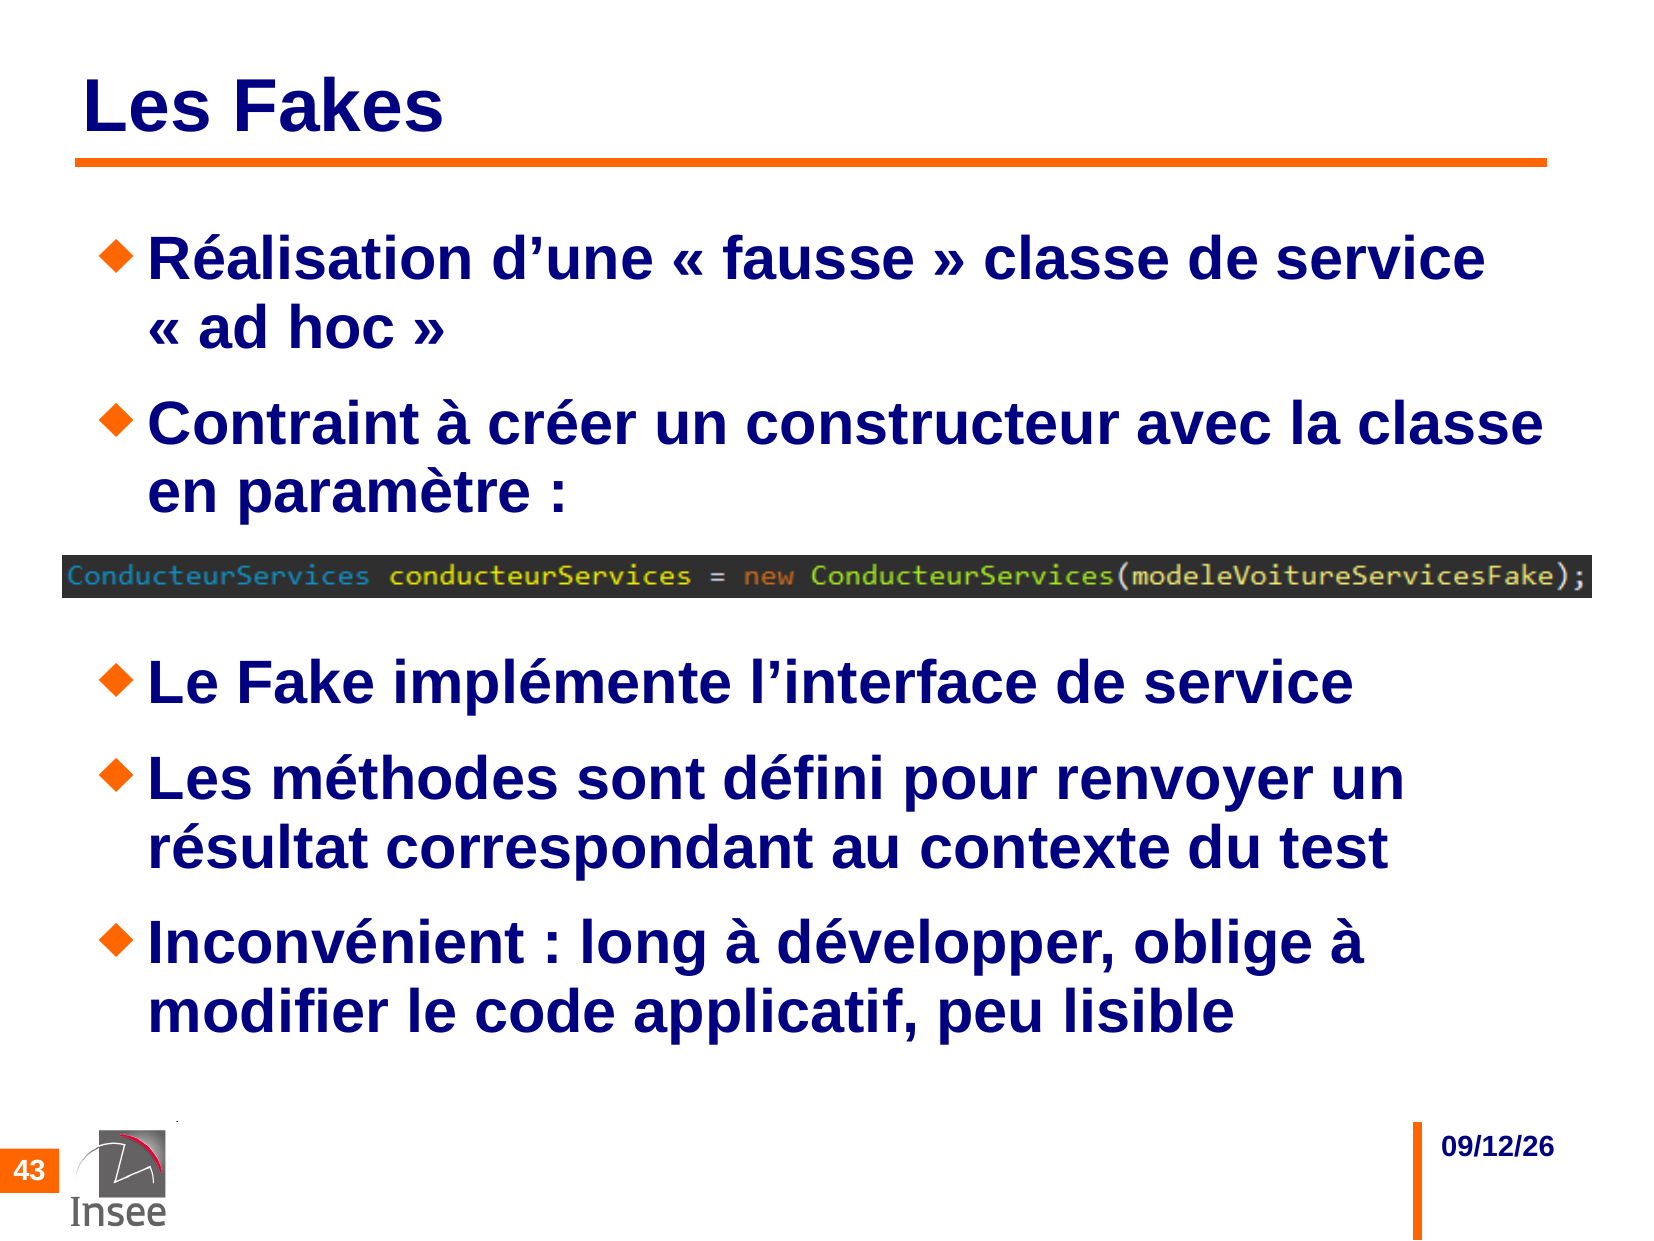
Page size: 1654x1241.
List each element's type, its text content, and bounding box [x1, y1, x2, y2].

title Les Fakes [82, 49, 1619, 163]
list Réalisation d’une « fausse » classe de service « ad hoc » Contraint à créer un constructeur avec la classe en paramètre : Le Fake implémente l’interface de service Les méthodes sont défini pour renvoyer un résultat correspondant au contexte du test Inconvénient : long à développer, oblige à modifier le code applicatif, peu lisible [82, 598, 1571, 1051]
list Réalisation d’une « fausse » classe de service « ad hoc » Contraint à créer un constructeur avec la classe en paramètre : Le Fake implémente l’interface de service Les méthodes sont défini pour renvoyer un résultat correspondant au contexte du test Inconvénient : long à développer, oblige à modifier le code applicatif, peu lisible [82, 224, 1571, 555]
picture [62, 555, 1592, 598]
picture [62, 1121, 178, 1241]
